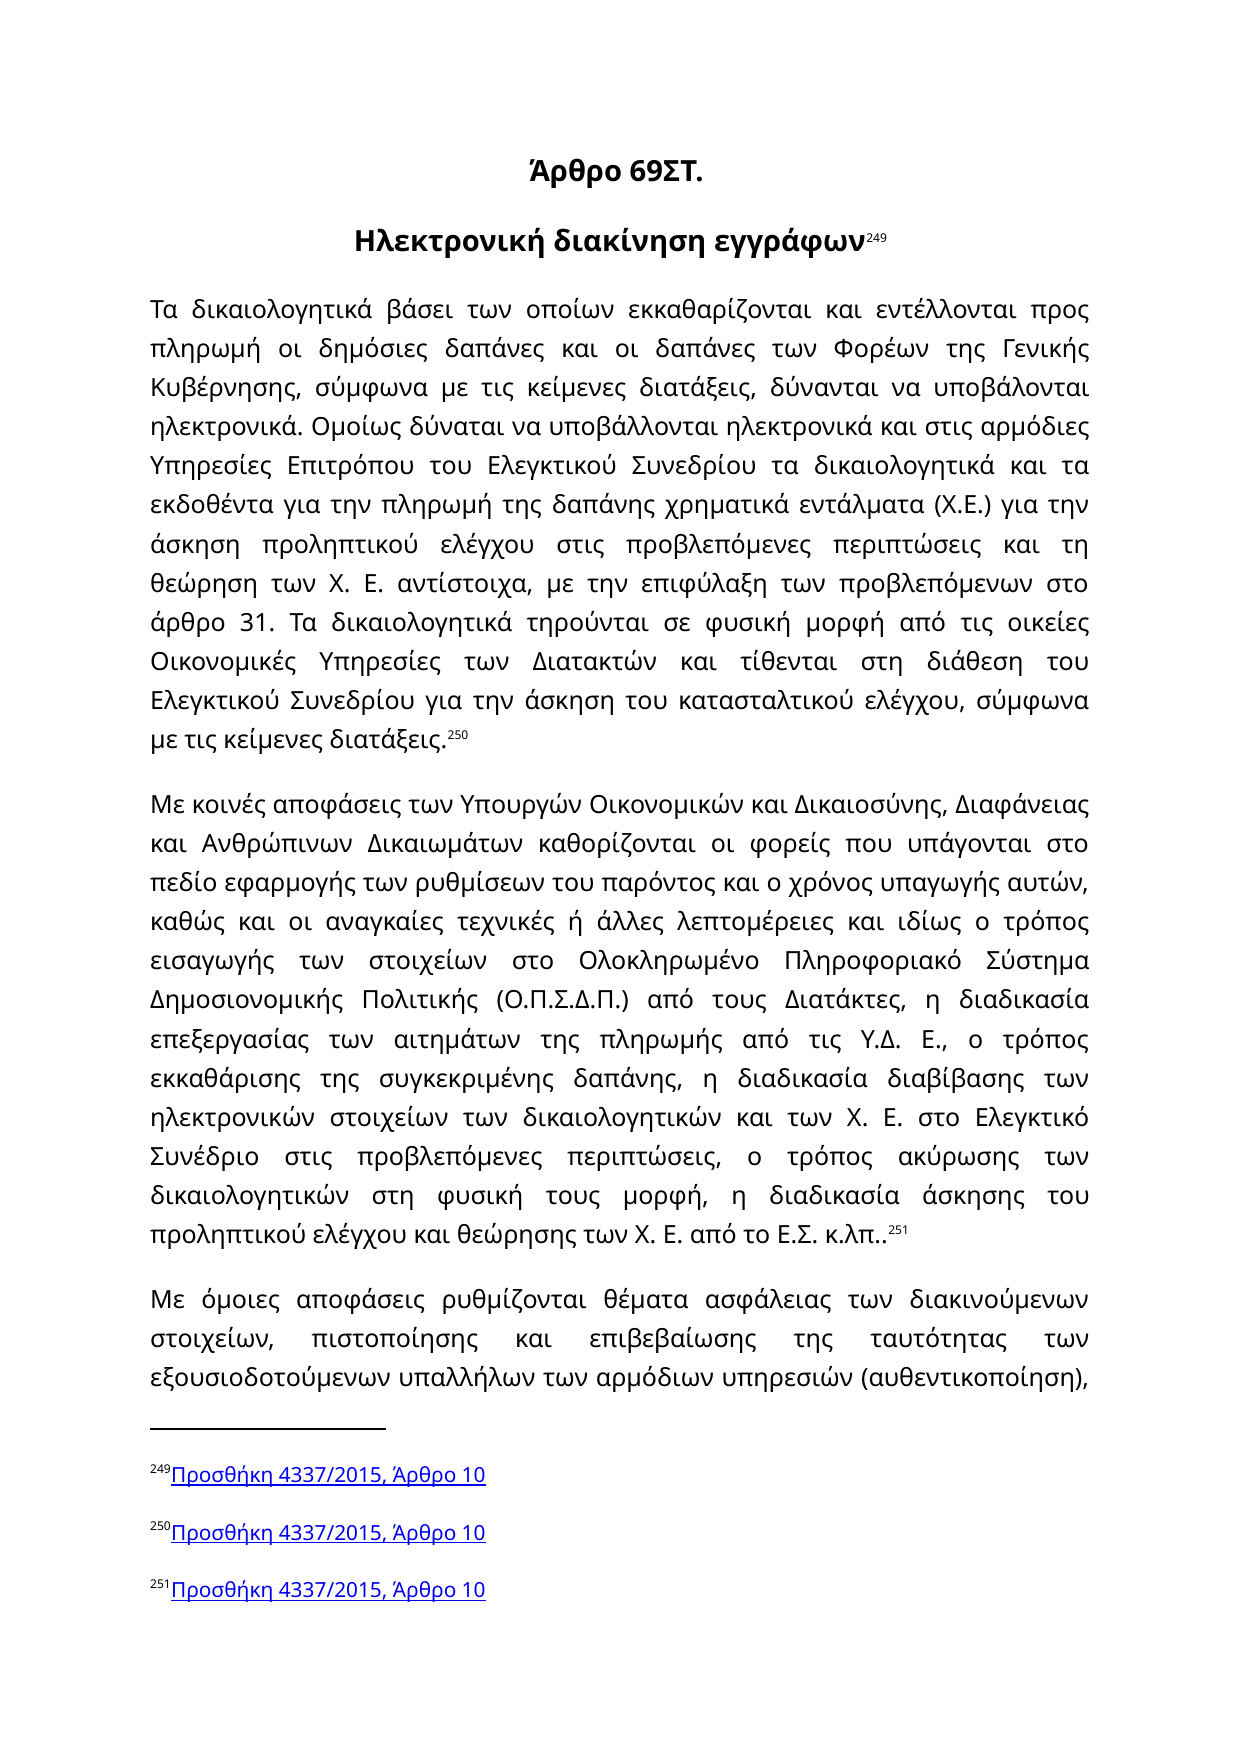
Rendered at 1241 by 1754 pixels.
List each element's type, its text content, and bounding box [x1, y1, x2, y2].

text Με όμοιες αποφάσεις ρυθμίζονται θέματα ασφάλειας των διακινούμενων στοιχείων, πιστοποίησης και επιβεβαίωσης της ταυτότητας των εξουσιοδοτούμενων υπαλλήλων των αρμόδιων υπηρεσιών (αυθεντικοποίηση), [150, 1281, 1090, 1394]
text Με κοινές αποφάσεις των Υπουργών Οικονομικών και Δικαιοσύνης, Διαφάνειας και Ανθρώπινων Δικαιωμάτων καθορίζονται οι φορείς που υπάγονται στο πεδίο εφαρμογής των ρυθμίσεων του παρόντος και ο χρόνος υπαγωγής αυτών, καθώς και οι αναγκαίες τεχνικές ή άλλες λεπτομέρειες και ιδίως ο τρόπος εισαγωγής των στοιχείων στο Ολοκληρωμένο Πληροφοριακό Σύστημα Δημοσιονομικής Πολιτικής (Ο.Π.Σ.Δ.Π.) από τους Διατάκτες, η διαδικασία επεξεργασίας των αιτημάτων της πληρωμής από τις Υ.Δ. Ε., ο τρόπος εκκαθάρισης της συγκεκριμένης δαπάνης, η διαδικασία διαβίβασης των ηλεκτρονικών στοιχείων των δικαιολογητικών και των Χ. Ε. στο Ελεγκτικό Συνέδριο στις προβλεπόμενες περιπτώσεις, ο τρόπος ακύρωσης των δικαιολογητικών στη φυσική τους μορφή, η διαδικασία άσκησης του προληπτικού ελέγχου και θεώρησης των Χ. Ε. από το Ε.Σ. κ.λπ.. [150, 786, 1090, 1251]
subtitle Ηλεκτρονική διακίνηση εγγράφων [150, 221, 1090, 260]
subtitle Άρθρο 69ΣΤ. [150, 150, 1090, 190]
text Τα δικαιολογητικά βάσει των οποίων εκκαθαρίζονται και εντέλλονται προς πληρωμή οι δημόσιες δαπάνες και οι δαπάνες των Φορέων της Γενικής Κυβέρνησης, σύμφωνα με τις κείμενες διατάξεις, δύνανται να υποβάλονται ηλεκτρονικά. Ομοίως δύναται να υποβάλλονται ηλεκτρονικά και στις αρμόδιες Υπηρεσίες Επιτρόπου του Ελεγκτικού Συνεδρίου τα δικαιολογητικά και τα εκδοθέντα για την πληρωμή της δαπάνης χρηματικά εντάλματα (Χ.Ε.) για την άσκηση προληπτικού ελέγχου στις προβλεπόμενες περιπτώσεις και τη θεώρηση των Χ. Ε. αντίστοιχα, με την επιφύλαξη των προβλεπόμενων στο άρθρο 31. Τα δικαιολογητικά τηρούνται σε φυσική μορφή από τις οικείες Οικονομικές Υπηρεσίες των Διατακτών και τίθενται στη διάθεση του Ελεγκτικού Συνεδρίου για την άσκηση του κατασταλτικού ελέγχου, σύμφωνα με τις κείμενες διατάξεις. [150, 291, 1090, 756]
text Προσθήκη 4337/2015, Άρθρο 10 [150, 1576, 1090, 1604]
text Προσθήκη 4337/2015, Άρθρο 10 [150, 1460, 1090, 1489]
text Προσθήκη 4337/2015, Άρθρο 10 [150, 1518, 1090, 1546]
